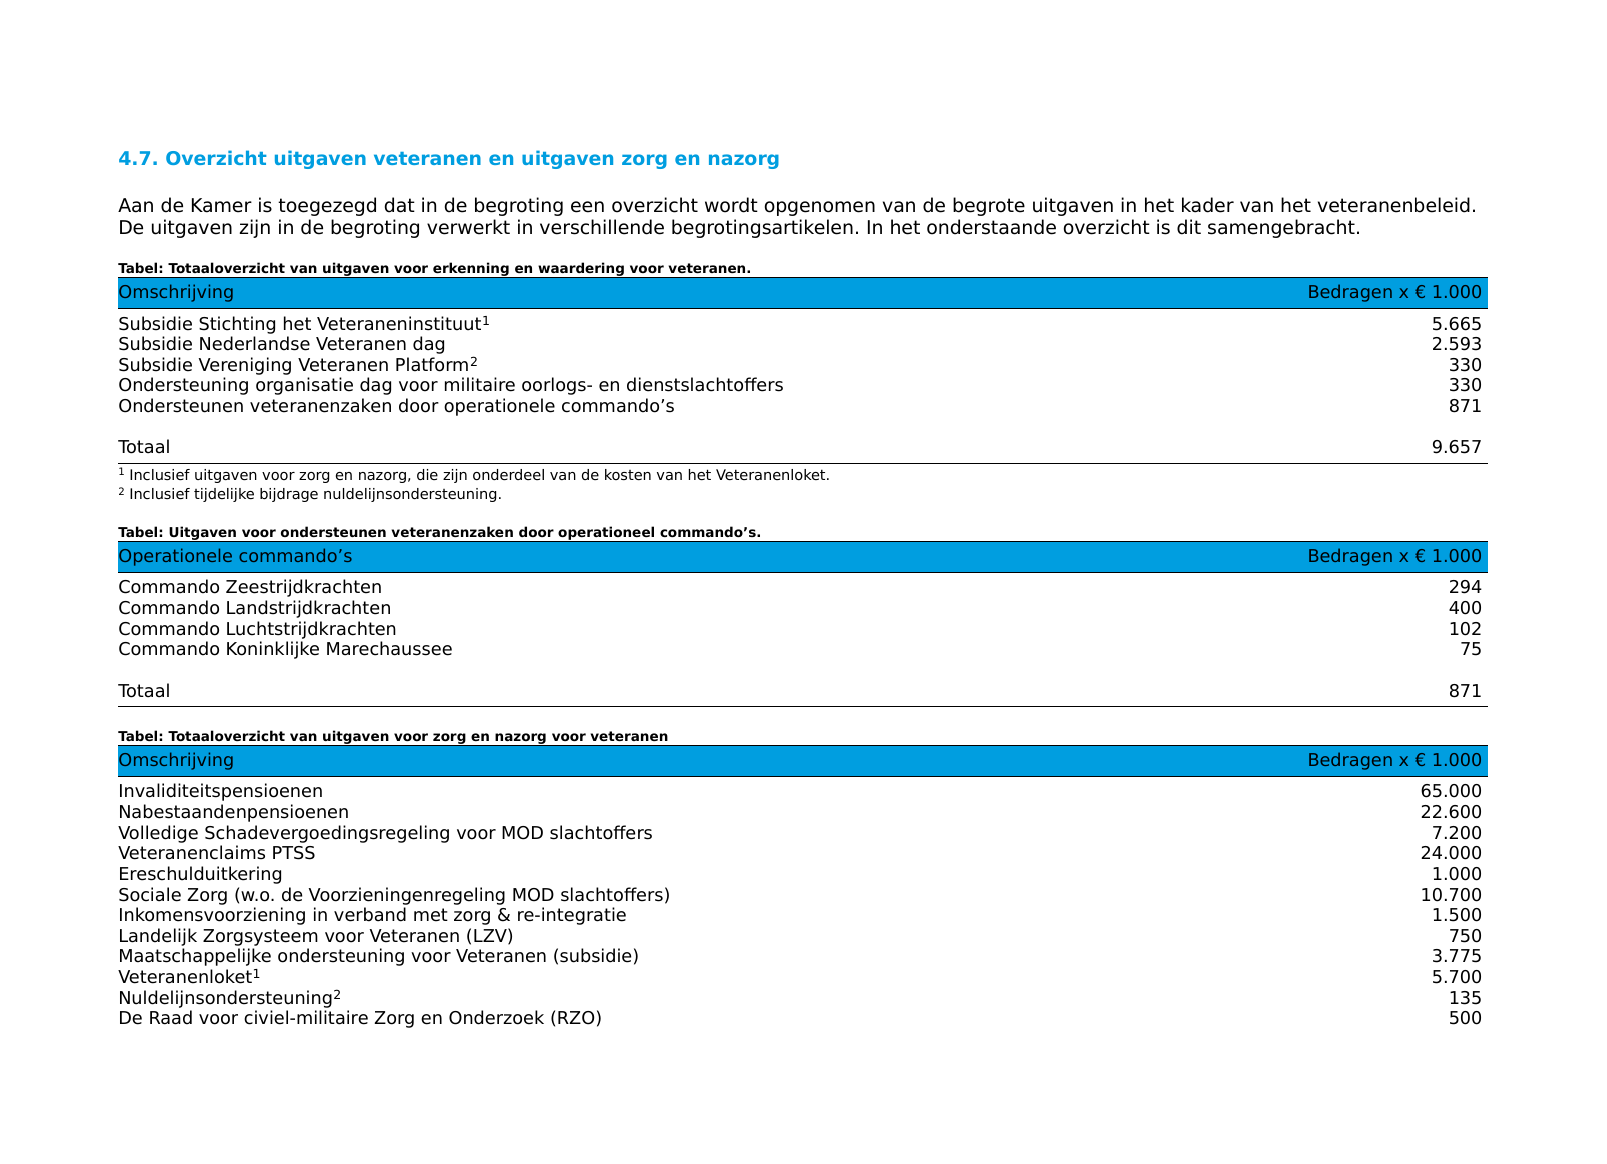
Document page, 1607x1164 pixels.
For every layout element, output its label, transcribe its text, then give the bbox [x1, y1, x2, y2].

table_cell Omschrijving [118, 278, 1269, 308]
table_cell 5.665 [1269, 309, 1488, 334]
table_cell Totaal [118, 681, 1269, 706]
table_cell Commando Koninklijke Marechaussee [118, 639, 1269, 660]
table_cell Landelijk Zorgsysteem voor Veteranen (LZV) [118, 926, 1269, 946]
table_cell Ereschulduitkering [118, 864, 1269, 884]
table_cell 22.600 [1269, 802, 1488, 823]
table_cell 500 [1269, 1008, 1488, 1029]
table_cell 1.500 [1269, 905, 1488, 926]
table_cell [1269, 660, 1488, 681]
table_cell 75 [1269, 639, 1488, 660]
table_cell Veteranenloket1 [118, 967, 1269, 988]
table_cell Commando Landstrijdkrachten [118, 598, 1269, 619]
table_cell Subsidie Vereniging Veteranen Platform2 [118, 355, 1269, 375]
table_cell Veteranenclaims PTSS [118, 843, 1269, 864]
table_cell Commando Luchtstrijdkrachten [118, 619, 1269, 639]
table_cell Bedragen x € 1.000 [1269, 278, 1488, 308]
table_cell Nuldelijnsondersteuning2 [118, 988, 1269, 1008]
table_cell 750 [1269, 926, 1488, 946]
table_cell 2.593 [1269, 334, 1488, 355]
table_cell 1 Inclusief uitgaven voor zorg en nazorg, die zijn onderdeel van de kosten van het Veteranenloket. 2 Inclusief tijdelijke bijdrage nuldelijnsondersteuning. [118, 464, 1488, 503]
table_cell [1269, 417, 1488, 437]
table_cell Totaal [118, 437, 1269, 462]
text Aan de Kamer is toegezegd dat in de begroting een overzicht wordt opgenomen van de begrote uitgaven in het kader van het veteranenbeleid. De uitgaven zijn in de begroting verwerkt in verschillende begrotingsartikelen. In het onderstaande overzicht is dit samengebracht. [118, 195, 1488, 239]
table_cell [118, 660, 1269, 681]
table_cell 5.700 [1269, 967, 1488, 988]
table_cell 871 [1269, 681, 1488, 706]
table_cell 7.200 [1269, 823, 1488, 843]
table_cell Commando Zeestrijdkrachten [118, 573, 1269, 598]
table_cell 294 [1269, 573, 1488, 598]
table_cell 10.700 [1269, 885, 1488, 905]
table_cell Volledige Schadevergoedingsregeling voor MOD slachtoffers [118, 823, 1269, 843]
table_cell Ondersteunen veteranenzaken door operationele commando’s [118, 396, 1269, 417]
table_cell Bedragen x € 1.000 [1269, 746, 1488, 776]
table_cell 65.000 [1269, 777, 1488, 802]
table_cell Ondersteuning organisatie dag voor militaire oorlogs- en dienstslachtoffers [118, 375, 1269, 396]
table_cell Operationele commando’s [118, 542, 1269, 572]
table_header Tabel: Uitgaven voor ondersteunen veteranenzaken door operationeel commando’s. [118, 525, 1488, 541]
table_cell 24.000 [1269, 843, 1488, 864]
table_cell 1.000 [1269, 864, 1488, 884]
table_header Tabel: Totaaloverzicht van uitgaven voor erkenning en waardering voor veteranen. [118, 261, 1488, 277]
table_cell 135 [1269, 988, 1488, 1008]
table_cell [118, 417, 1269, 437]
table_cell Subsidie Stichting het Veteraneninstituut1 [118, 309, 1269, 334]
table_cell Nabestaandenpensioenen [118, 802, 1269, 823]
table_cell 330 [1269, 355, 1488, 375]
table_cell Subsidie Nederlandse Veteranen dag [118, 334, 1269, 355]
table_cell Sociale Zorg (w.o. de Voorzieningenregeling MOD slachtoffers) [118, 885, 1269, 905]
table_header Tabel: Totaaloverzicht van uitgaven voor zorg en nazorg voor veteranen [118, 729, 1488, 744]
table_cell 400 [1269, 598, 1488, 619]
table_cell 330 [1269, 375, 1488, 396]
table_cell De Raad voor civiel-militaire Zorg en Onderzoek (RZO) [118, 1008, 1269, 1029]
table_cell 3.775 [1269, 946, 1488, 967]
table_cell 102 [1269, 619, 1488, 639]
table_cell Maatschappelijke ondersteuning voor Veteranen (subsidie) [118, 946, 1269, 967]
table_cell Omschrijving [118, 746, 1269, 776]
table_cell Inkomensvoorziening in verband met zorg & re-integratie [118, 905, 1269, 926]
table_cell 9.657 [1269, 437, 1488, 462]
table_cell Invaliditeitspensioenen [118, 777, 1269, 802]
subtitle 4.7. Overzicht uitgaven veteranen en uitgaven zorg en nazorg [118, 148, 1488, 170]
table_cell 871 [1269, 396, 1488, 417]
table_cell Bedragen x € 1.000 [1269, 542, 1488, 572]
